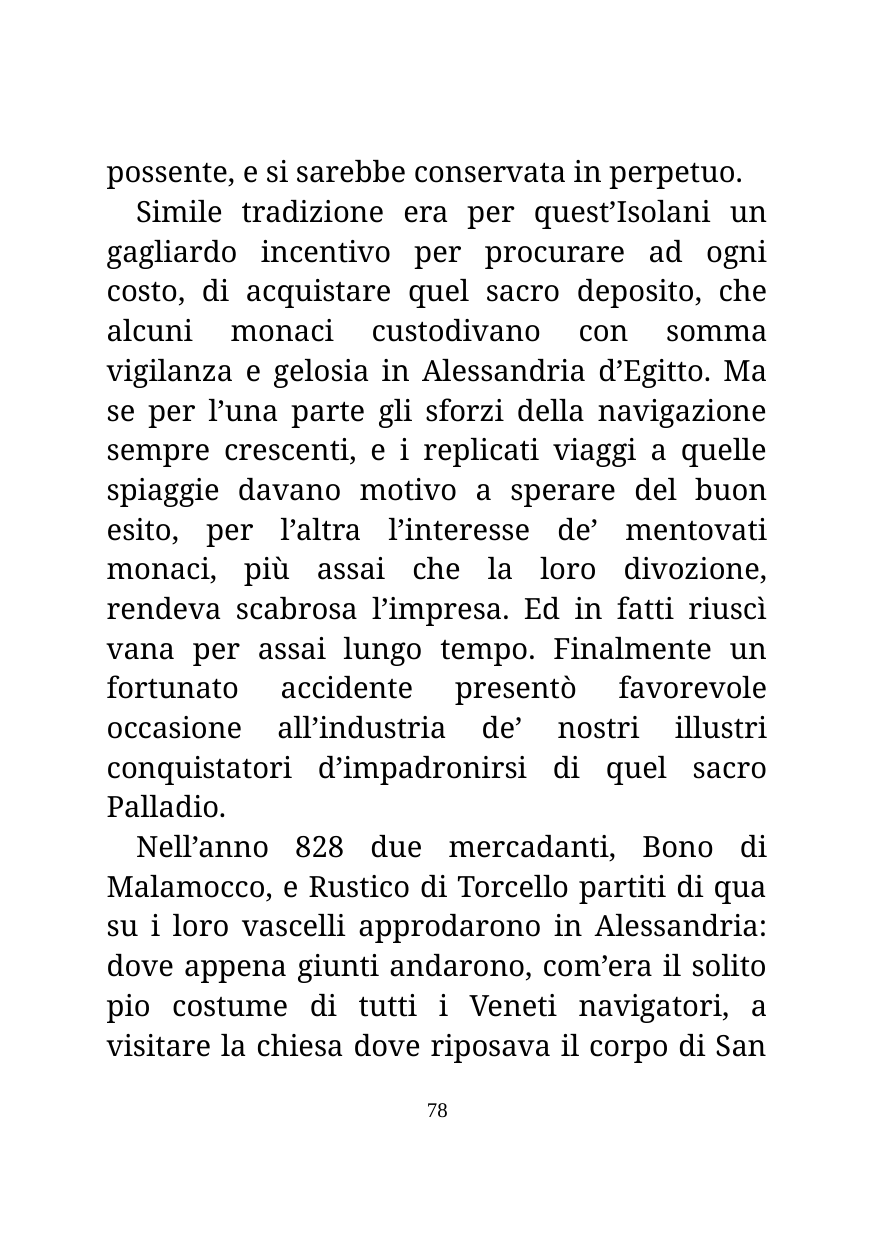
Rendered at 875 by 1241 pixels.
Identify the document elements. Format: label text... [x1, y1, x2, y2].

text possente, e si sarebbe conservata in perpetuo. [106, 152, 768, 191]
text Simile tradizione era per quest’Isolani un gagliardo incentivo per procurare ad ogni costo, di acquistare quel sacro deposito, che alcuni monaci custodivano con somma vigilanza e gelosia in Alessandria d’Egitto. Ma se per l’una parte gli sforzi della navigazione sempre crescenti, e i replicati viaggi a quelle spiaggie davano motivo a sperare del buon esito, per l’altra l’interesse de’ mentovati monaci, più assai che la loro divozione, rendeva scabrosa l’impresa. Ed in fatti riuscì vana per assai lungo tempo. Finalmente un fortunato accidente presentò favorevole occasione all’industria de’ nostri illustri conquistatori d’impadronirsi di quel sacro Palladio. [106, 191, 768, 826]
text Nell’anno 828 due mercadanti, Bono di Malamocco, e Rustico di Torcello partiti di qua su i loro vascelli approdarono in Alessandria: dove appena giunti andarono, com’era il solito pio costume di tutti i Veneti navigatori, a visitare la chiesa dove riposava il corpo di San [106, 826, 768, 1064]
